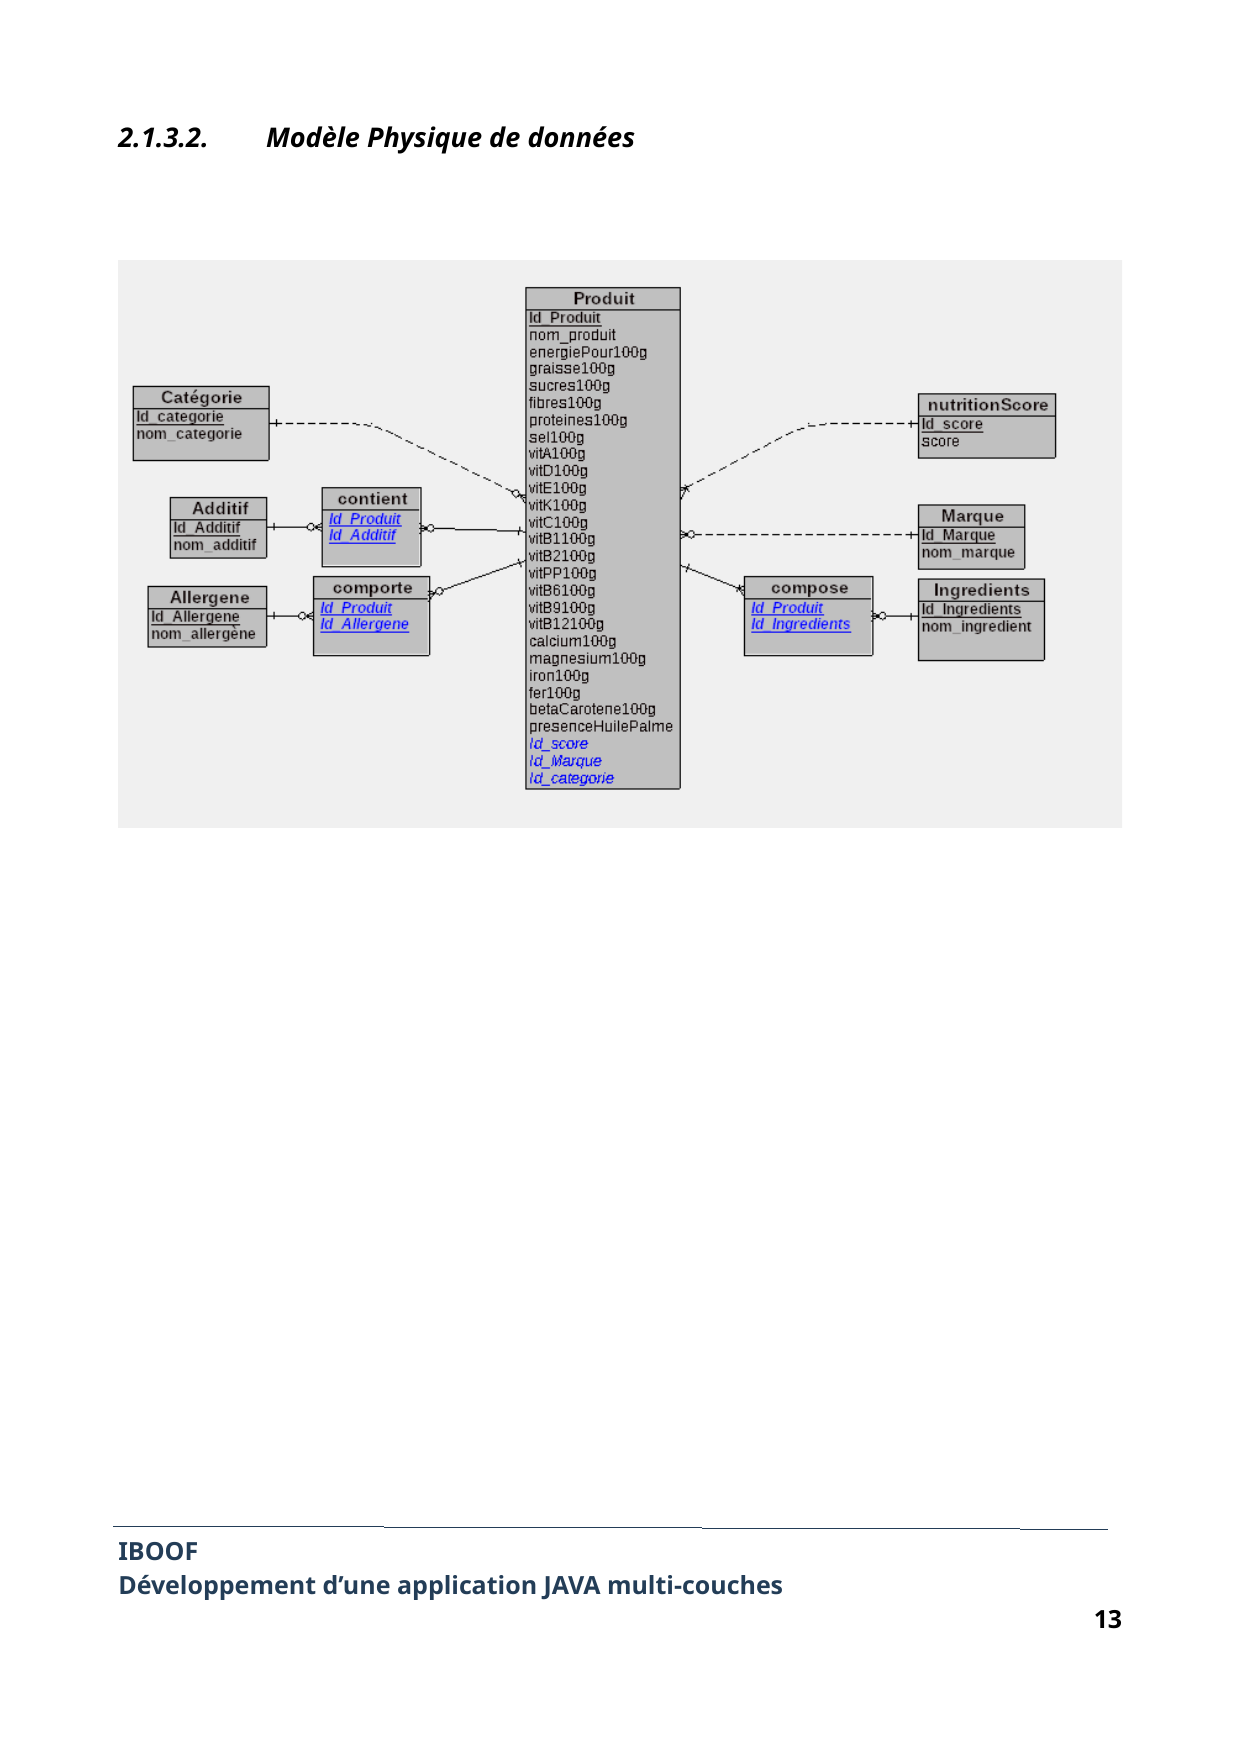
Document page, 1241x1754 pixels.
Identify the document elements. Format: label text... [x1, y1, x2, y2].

subtitle Modèle Physique de données [118, 118, 1122, 155]
picture [118, 260, 1123, 828]
